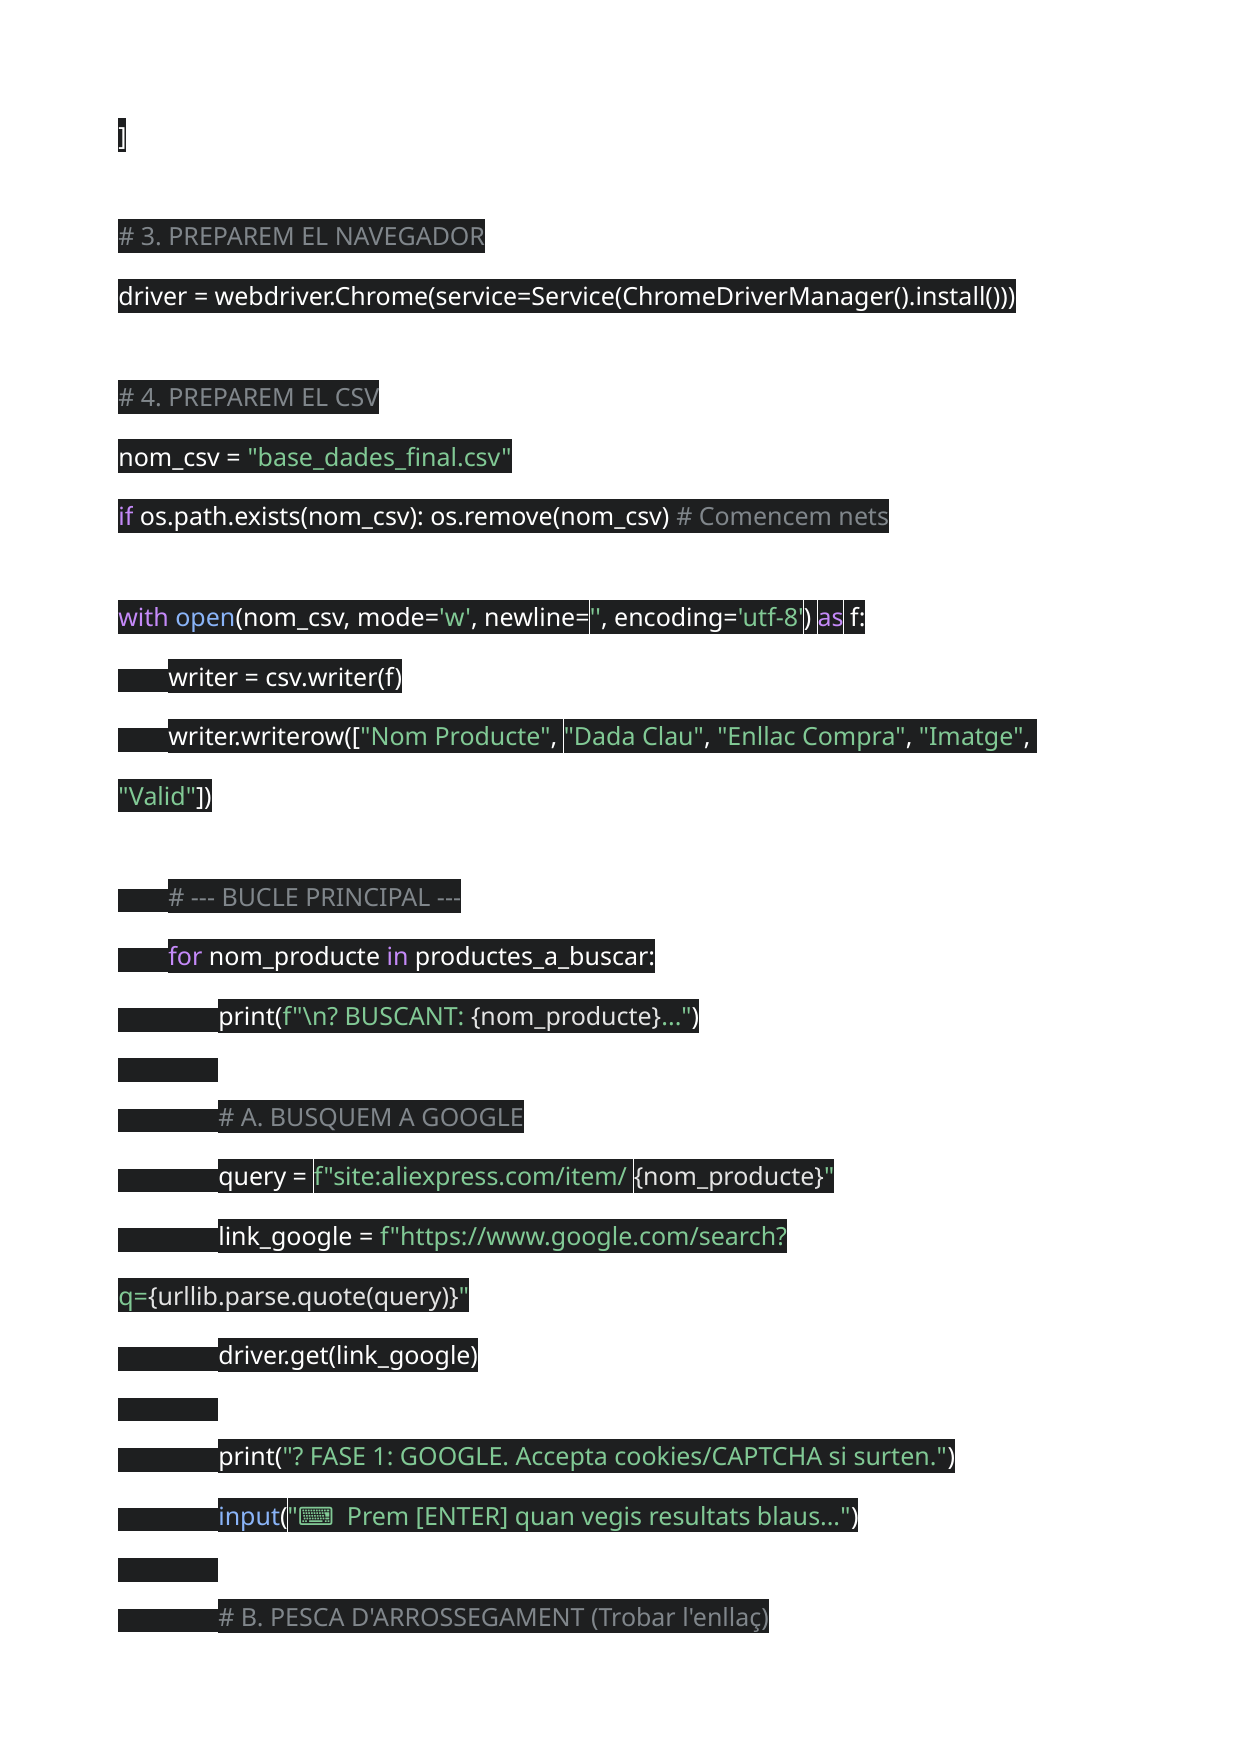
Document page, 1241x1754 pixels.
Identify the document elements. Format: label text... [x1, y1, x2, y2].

text nom_csv = "base_dades_final.csv" [118, 439, 1122, 473]
text for nom_producte in productes_a_buscar: [118, 939, 1122, 973]
text # 4. PREPAREM EL CSV [118, 379, 1122, 414]
text # --- BUCLE PRINCIPAL --- [118, 879, 1122, 913]
text link_google = f"https://www.google.com/search?q={urllib.parse.quote(query)}" [118, 1219, 1122, 1312]
text writer = csv.writer(f) [118, 659, 1122, 693]
text # B. PESCA D'ARROSSEGAMENT (Trobar l'enllaç) [118, 1599, 1122, 1633]
text driver = webdriver.Chrome(service=Service(ChromeDriverManager().install())) [118, 279, 1122, 313]
text driver.get(link_google) [118, 1338, 1122, 1372]
text query = f"site:aliexpress.com/item/ {nom_producte}" [118, 1159, 1122, 1193]
text # 3. PREPAREM EL NAVEGADOR [118, 219, 1122, 253]
text input("⌨️ Prem [ENTER] quan vegis resultats blaus...") [118, 1498, 1122, 1532]
text print("? FASE 1: GOOGLE. Accepta cookies/CAPTCHA si surten.") [118, 1439, 1122, 1473]
text writer.writerow(["Nom Producte", "Dada Clau", "Enllac Compra", "Imatge", "Valid"]) [118, 719, 1122, 812]
text print(f"\n? BUSCANT: {nom_producte}...") [118, 998, 1122, 1033]
text # A. BUSQUEM A GOOGLE [118, 1099, 1122, 1133]
text if os.path.exists(nom_csv): os.remove(nom_csv) # Comencem nets [118, 499, 1122, 533]
text ] [118, 118, 1122, 152]
text with open(nom_csv, mode='w', newline='', encoding='utf-8') as f: [118, 600, 1122, 634]
